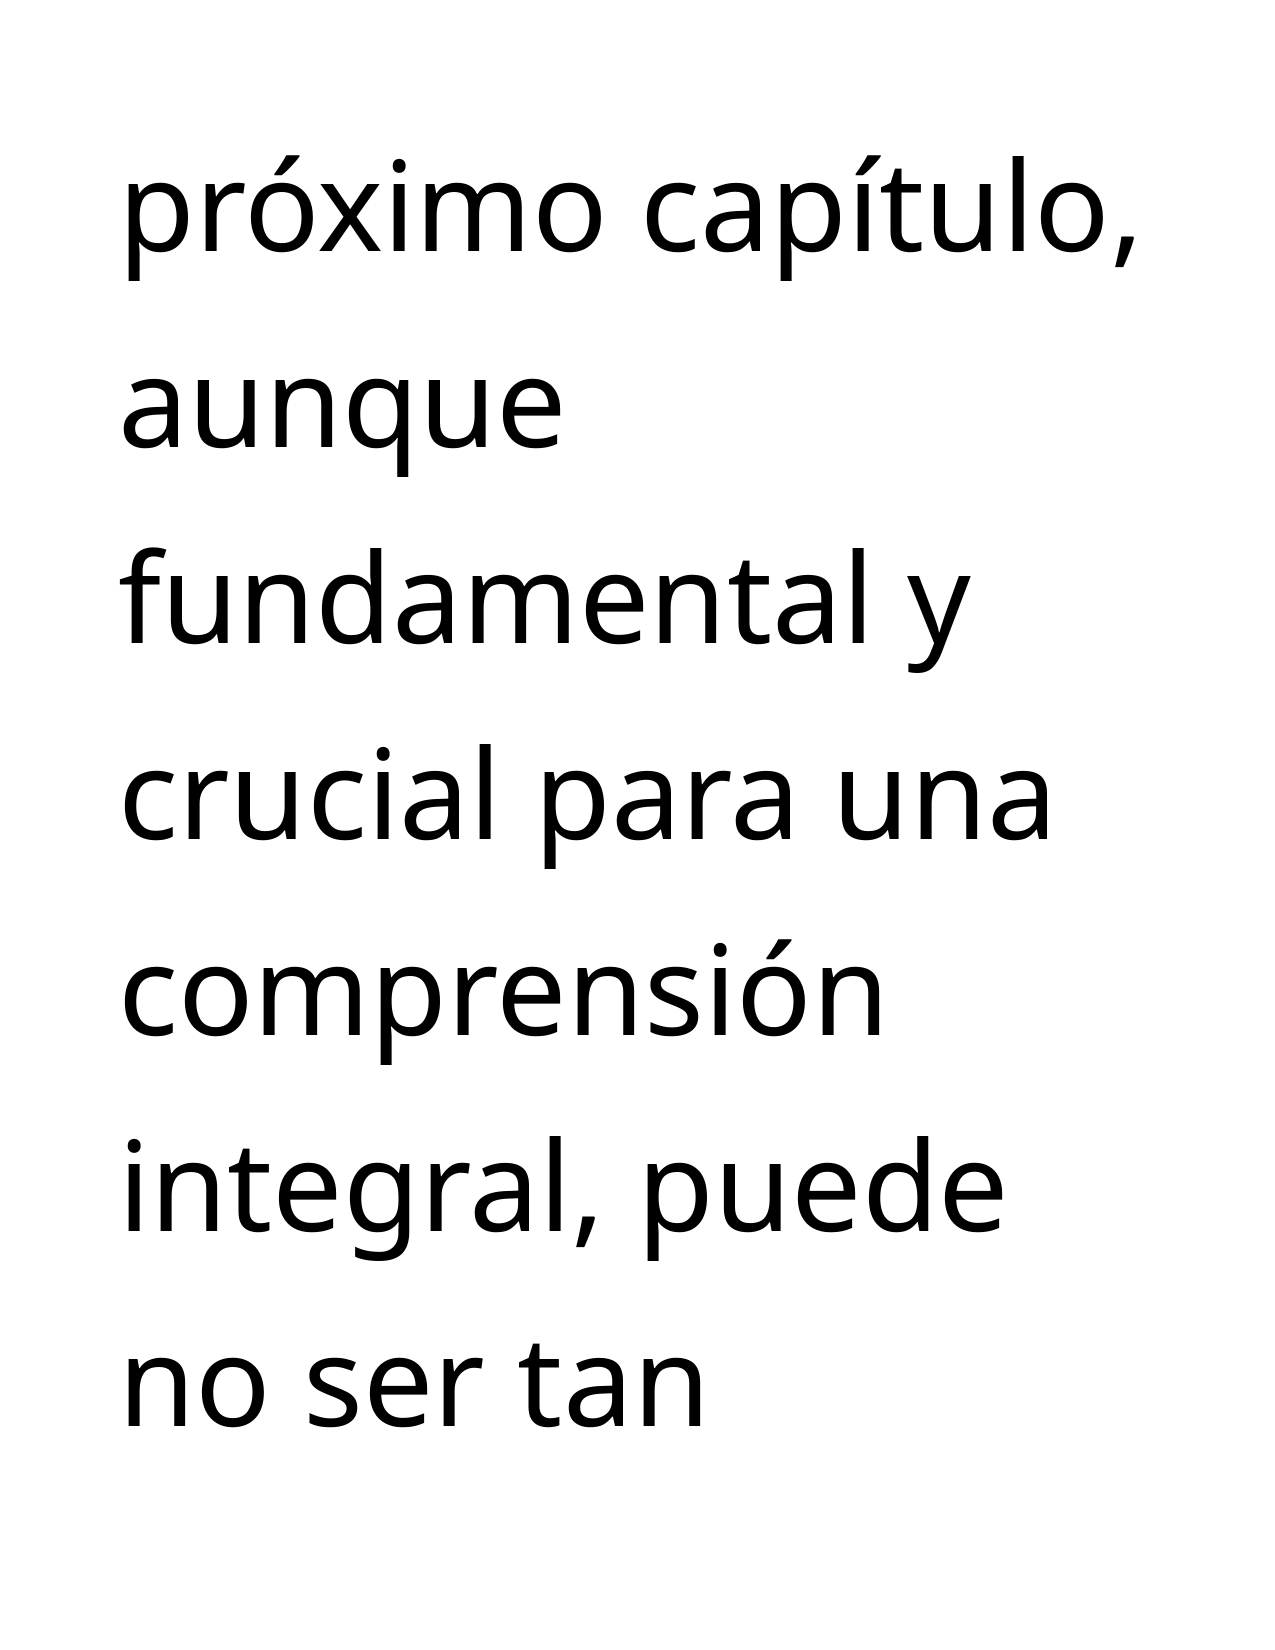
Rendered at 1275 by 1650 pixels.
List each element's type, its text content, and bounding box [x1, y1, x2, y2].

text próximo capítulo, aunque fundamental y crucial para una comprensión integral, puede no ser tan [118, 118, 1157, 1463]
